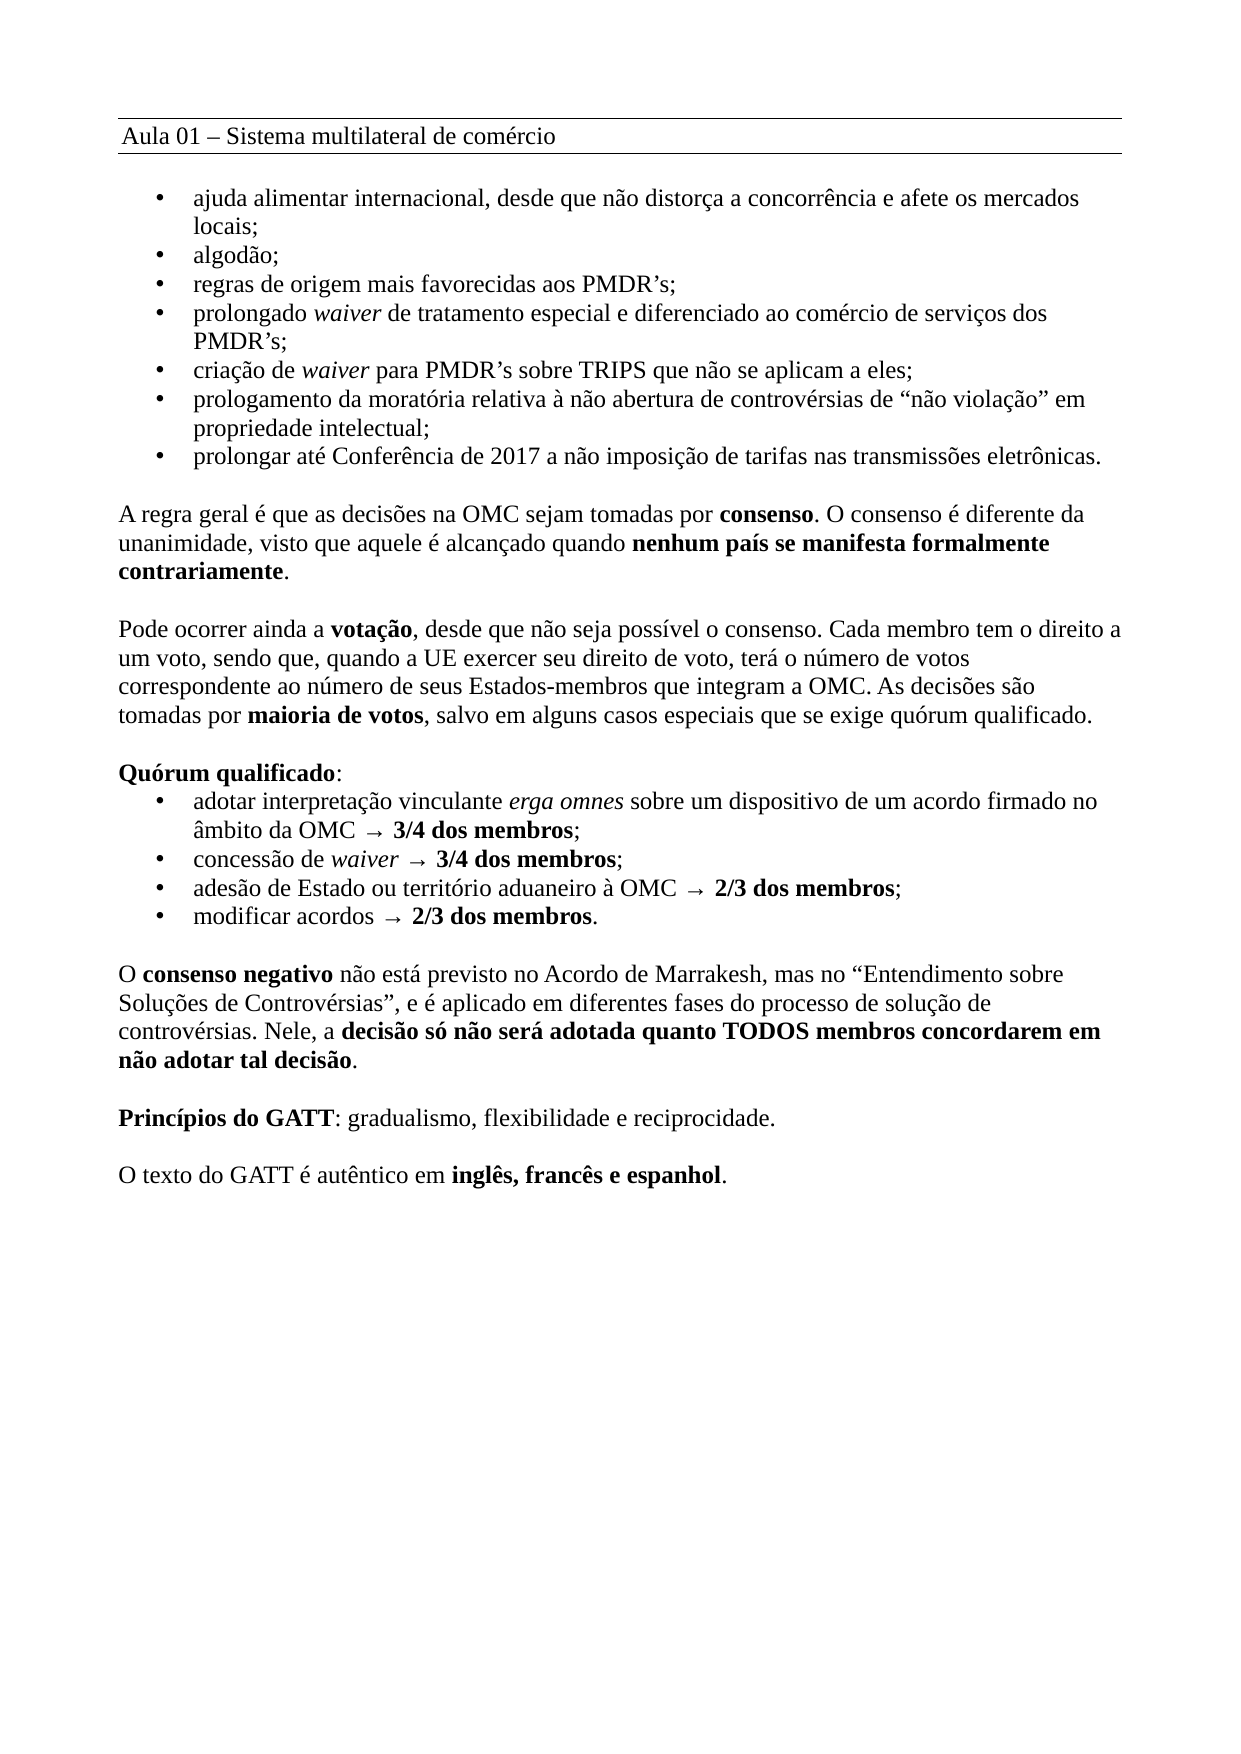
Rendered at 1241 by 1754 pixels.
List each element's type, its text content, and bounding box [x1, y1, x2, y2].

text A regra geral é que as decisões na OMC sejam tomadas por consenso. O consenso é diferente da unanimidade, visto que aquele é alcançado quando nenhum país se manifesta formalmente contrariamente. [118, 499, 1122, 585]
list prolongar até Conferência de 2017 a não imposição de tarifas nas transmissões eletrônicas. [156, 441, 1122, 470]
text O consenso negativo não está previsto no Acordo de Marrakesh, mas no “Entendimento sobre Soluções de Controvérsias”, e é aplicado em diferentes fases do processo de solução de controvérsias. Nele, a decisão só não será adotada quanto TODOS membros concordarem em não adotar tal decisão. [118, 959, 1122, 1074]
list adotar interpretação vinculante erga omnes sobre um dispositivo de um acordo firmado no âmbito da OMC → 3/4 dos membros; [156, 786, 1122, 844]
text O texto do GATT é autêntico em inglês, francês e espanhol. [118, 1160, 1122, 1189]
list modificar acordos → 2/3 dos membros. [156, 901, 1122, 930]
text Quórum qualificado: [118, 758, 1122, 786]
text Princípios do GATT: gradualismo, flexibilidade e reciprocidade. [118, 1103, 1122, 1131]
list prologamento da moratória relativa à não abertura de controvérsias de “não violação” em propriedade intelectual; [156, 384, 1122, 441]
list criação de waiver para PMDR’s sobre TRIPS que não se aplicam a eles; [156, 355, 1122, 384]
list algodão; [156, 240, 1122, 269]
list ajuda alimentar internacional, desde que não distorça a concorrência e afete os mercados locais; [156, 183, 1122, 240]
list regras de origem mais favorecidas aos PMDR’s; [156, 269, 1122, 298]
list adesão de Estado ou território aduaneiro à OMC → 2/3 dos membros; [156, 873, 1122, 901]
list prolongado waiver de tratamento especial e diferenciado ao comércio de serviços dos PMDR’s; [156, 298, 1122, 355]
text Pode ocorrer ainda a votação, desde que não seja possível o consenso. Cada membro tem o direito a um voto, sendo que, quando a UE exercer seu direito de voto, terá o número de votos correspondente ao número de seus Estados-membros que integram a OMC. As decisões são tomadas por maioria de votos, salvo em alguns casos especiais que se exige quórum qualificado. [118, 614, 1122, 729]
list concessão de waiver → 3/4 dos membros; [156, 844, 1122, 873]
